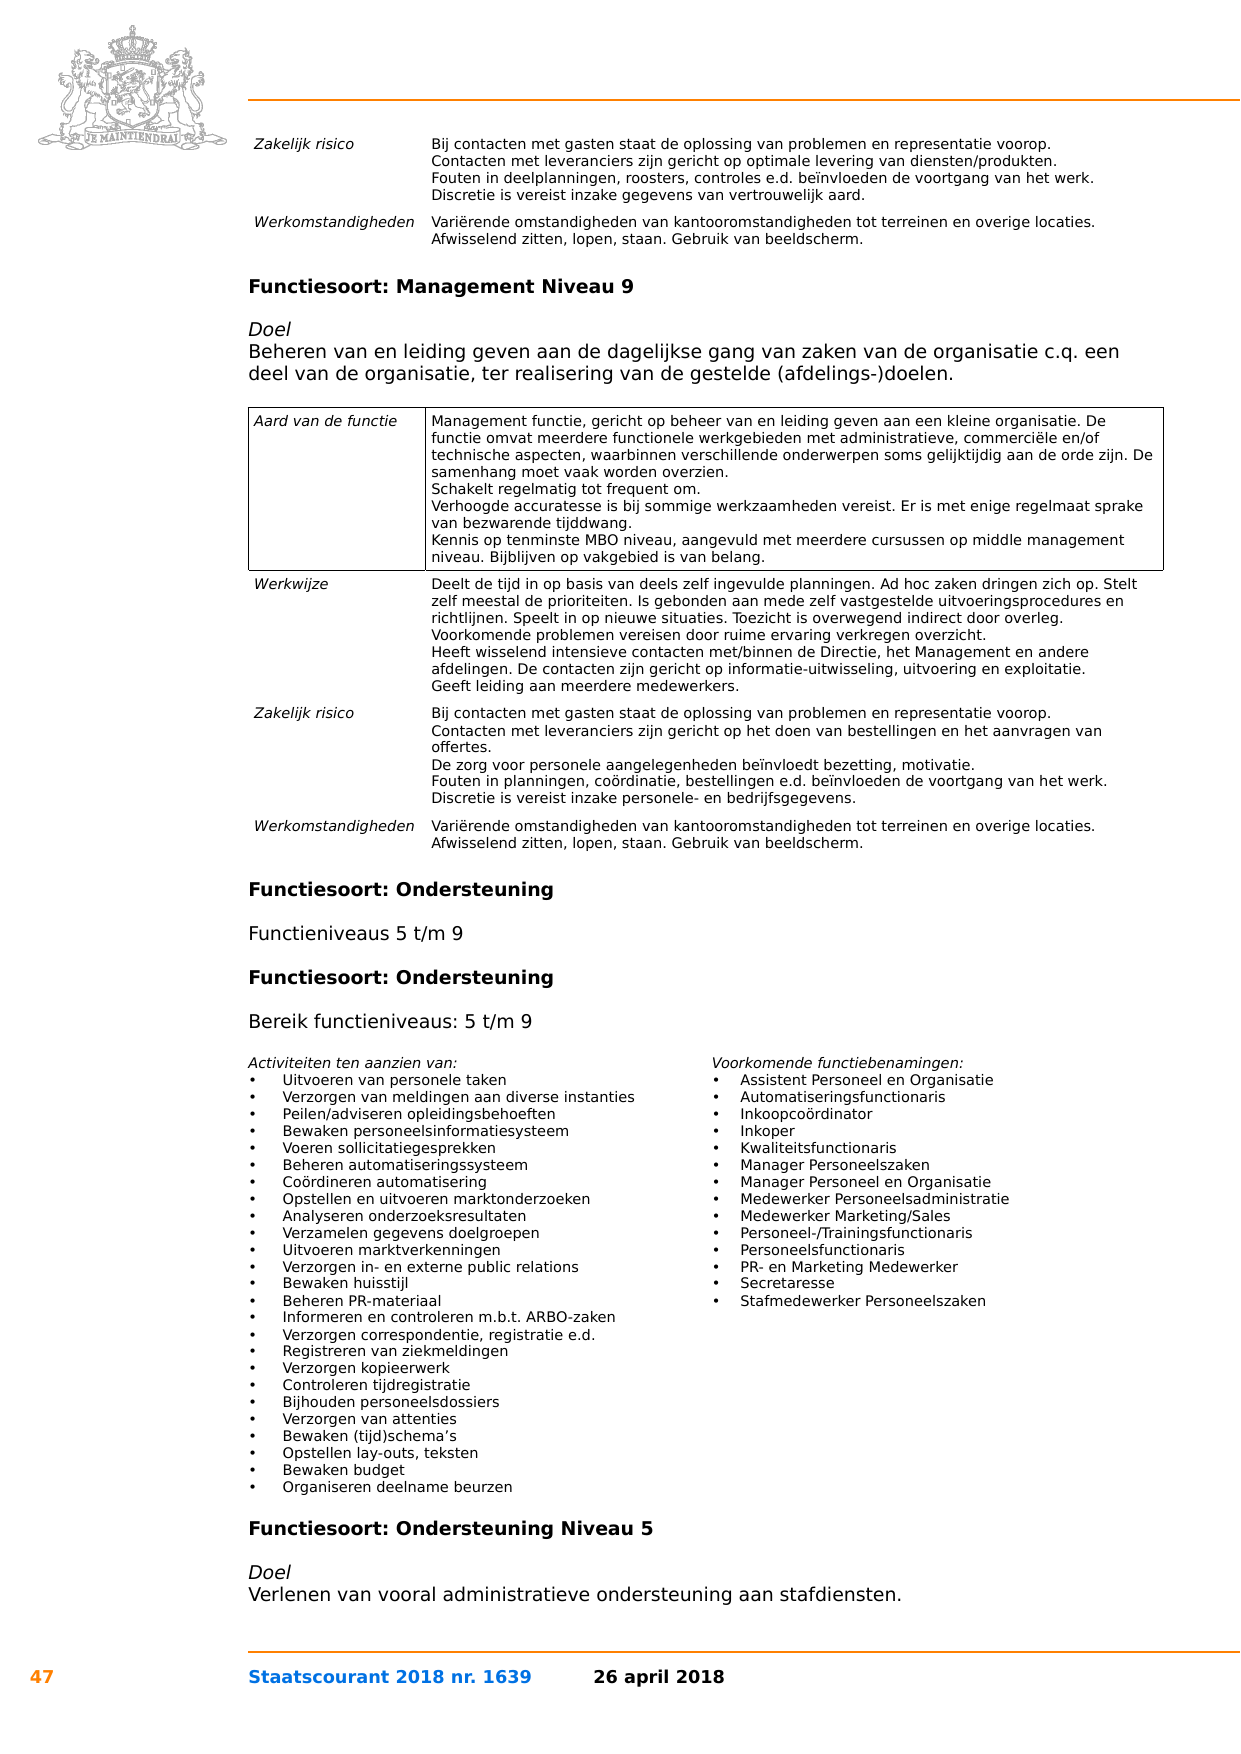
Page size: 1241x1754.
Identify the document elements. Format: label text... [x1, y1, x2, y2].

text Doel [248, 319, 1163, 341]
table_cell [706, 1462, 734, 1479]
table_cell Voeren sollicitatiegesprekken [277, 1140, 706, 1157]
table_cell Bewaken (tijd)schema’s [277, 1428, 706, 1445]
table_cell • [706, 1140, 734, 1157]
table_cell Verzorgen in- en externe public relations [277, 1259, 706, 1275]
text Verlenen van vooral administratieve ondersteuning aan stafdiensten. [248, 1584, 1163, 1606]
table_cell • [248, 1140, 277, 1157]
table_cell Verzamelen gegevens doelgroepen [277, 1225, 706, 1241]
table_cell [734, 1360, 1163, 1377]
table_header Voorkomende functiebenamingen: [706, 1055, 1163, 1072]
table_cell • [248, 1479, 277, 1496]
table_cell • [248, 1462, 277, 1479]
subtitle Functiesoort: Management Niveau 9 [248, 276, 1163, 297]
picture [38, 25, 227, 150]
table_cell Beheren automatiseringssysteem [277, 1157, 706, 1173]
table_cell Bijhouden personeelsdossiers [277, 1394, 706, 1411]
table_cell Bij contacten met gasten staat de oplossing van problemen en representatie voorop. Contacten met leveranciers zijn gericht op het doen van bestellingen en het aanvragen van offertes. De zorg voor personele aangelegenheden beïnvloedt bezetting, motivatie. Fouten in planningen, coördinatie, bestellingen e.d. beïnvloeden de voortgang van het werk. Discretie is vereist inzake personele- en bedrijfsgegevens. [426, 701, 1163, 812]
table_cell Registreren van ziekmeldingen [277, 1343, 706, 1360]
table_cell Medewerker Personeelsadministratie [734, 1191, 1163, 1207]
table_cell [734, 1428, 1163, 1445]
table_cell • [248, 1157, 277, 1173]
table_cell Beheren PR-materiaal [277, 1293, 706, 1309]
table_cell Uitvoeren marktverkenningen [277, 1241, 706, 1258]
table_cell • [248, 1343, 277, 1360]
table_cell Manager Personeelszaken [734, 1157, 1163, 1173]
table_cell • [706, 1275, 734, 1292]
table_cell • [248, 1259, 277, 1275]
table_cell • [248, 1089, 277, 1106]
table_cell • [706, 1191, 734, 1207]
table_cell Manager Personeel en Organisatie [734, 1174, 1163, 1191]
text Doel [248, 1562, 1163, 1584]
table_cell Stafmedewerker Personeelszaken [734, 1293, 1163, 1309]
subtitle Functiesoort: Ondersteuning [248, 879, 1163, 901]
table_cell Werkwijze [249, 571, 425, 700]
table_cell Kwaliteitsfunctionaris [734, 1140, 1163, 1157]
table_cell Automatiseringsfunctionaris [734, 1089, 1163, 1106]
subtitle Functiesoort: Ondersteuning [248, 967, 1163, 989]
table_cell [706, 1377, 734, 1394]
table_cell • [706, 1259, 734, 1275]
table_cell Werkomstandigheden [249, 813, 425, 856]
table_cell Bewaken personeelsinformatiesysteem [277, 1123, 706, 1139]
table_cell Werkomstandigheden [249, 209, 425, 253]
table_cell Verzorgen van attenties [277, 1411, 706, 1428]
table_cell Verzorgen correspondentie, registratie e.d. [277, 1326, 706, 1343]
table_cell • [706, 1089, 734, 1106]
table_cell • [248, 1360, 277, 1377]
table_header Activiteiten ten aanzien van: [248, 1055, 706, 1072]
table_cell • [706, 1208, 734, 1224]
table_cell Bewaken huisstijl [277, 1275, 706, 1292]
table_cell Variërende omstandigheden van kantooromstandigheden tot terreinen en overige locaties. Afwisselend zitten, lopen, staan. Gebruik van beeldscherm. [426, 813, 1163, 856]
table_cell [706, 1309, 734, 1326]
table_cell Opstellen en uitvoeren marktonderzoeken [277, 1191, 706, 1207]
table_cell • [248, 1123, 277, 1139]
table_cell • [248, 1445, 277, 1462]
table_cell • [248, 1428, 277, 1445]
table_cell • [248, 1275, 277, 1292]
table_cell [734, 1411, 1163, 1428]
table_header Management functie, gericht op beheer van en leiding geven aan een kleine organisatie. De functie omvat meerdere functionele werkgebieden met administratieve, commerciële en/of technische aspecten, waarbinnen verschillende onderwerpen soms gelijktijdig aan de orde zijn. De samenhang moet vaak worden overzien. Schakelt regelmatig tot frequent om. Verhoogde accuratesse is bij sommige werkzaamheden vereist. Er is met enige regelmaat sprake van bezwarende tijddwang. Kennis op tenminste MBO niveau, aangevuld met meerdere cursussen op middle management niveau. Bijblijven op vakgebied is van belang. [426, 408, 1163, 570]
table_cell • [248, 1106, 277, 1123]
table_cell Deelt de tijd in op basis van deels zelf ingevulde planningen. Ad hoc zaken dringen zich op. Stelt zelf meestal de prioriteiten. Is gebonden aan mede zelf vastgestelde uitvoeringsprocedures en richtlijnen. Speelt in op nieuwe situaties. Toezicht is overwegend indirect door overleg. Voorkomende problemen vereisen door ruime ervaring verkregen overzicht. Heeft wisselend intensieve contacten met/binnen de Directie, het Management en andere afdelingen. De contacten zijn gericht op informatie-uitwisseling, uitvoering en exploitatie. Geeft leiding aan meerdere medewerkers. [426, 571, 1163, 700]
table_cell • [248, 1326, 277, 1343]
table_cell • [248, 1394, 277, 1411]
table_cell [734, 1343, 1163, 1360]
table_cell • [248, 1411, 277, 1428]
table_cell Inkoopcoördinator [734, 1106, 1163, 1123]
table_cell [734, 1394, 1163, 1411]
table_header Aard van de functie [249, 408, 425, 570]
table_cell [706, 1326, 734, 1343]
table_cell Inkoper [734, 1123, 1163, 1139]
table_cell [734, 1445, 1163, 1462]
table_cell • [706, 1293, 734, 1309]
subtitle Functiesoort: Ondersteuning Niveau 5 [248, 1518, 1163, 1540]
table_cell Opstellen lay-outs, teksten [277, 1445, 706, 1462]
table_cell Assistent Personeel en Organisatie [734, 1072, 1163, 1089]
table_cell PR- en Marketing Medewerker [734, 1259, 1163, 1275]
table_cell Informeren en controleren m.b.t. ARBO-zaken [277, 1309, 706, 1326]
table_cell • [706, 1157, 734, 1173]
table_cell • [248, 1225, 277, 1241]
table_cell [706, 1428, 734, 1445]
table_cell • [706, 1123, 734, 1139]
table_cell [734, 1326, 1163, 1343]
table_cell Verzorgen van meldingen aan diverse instanties [277, 1089, 706, 1106]
table_cell Personeel-/Trainingsfunctionaris [734, 1225, 1163, 1241]
table_cell [734, 1479, 1163, 1496]
table_cell Bewaken budget [277, 1462, 706, 1479]
table_cell Peilen/adviseren opleidingsbehoeften [277, 1106, 706, 1123]
table_cell [734, 1377, 1163, 1394]
table_cell [706, 1343, 734, 1360]
table_cell • [248, 1072, 277, 1089]
table_cell • [248, 1309, 277, 1326]
table_cell • [248, 1208, 277, 1224]
table_cell Controleren tijdregistratie [277, 1377, 706, 1394]
table_cell • [706, 1174, 734, 1191]
table_cell • [248, 1293, 277, 1309]
table_cell Zakelijk risico [249, 131, 425, 208]
table_cell [734, 1462, 1163, 1479]
table_cell • [248, 1377, 277, 1394]
table_cell • [706, 1072, 734, 1089]
table_cell Coördineren automatisering [277, 1174, 706, 1191]
table_cell Verzorgen kopieerwerk [277, 1360, 706, 1377]
table_cell Variërende omstandigheden van kantooromstandigheden tot terreinen en overige locaties. Afwisselend zitten, lopen, staan. Gebruik van beeldscherm. [426, 209, 1163, 253]
table_cell Medewerker Marketing/Sales [734, 1208, 1163, 1224]
table_cell [734, 1309, 1163, 1326]
text Bereik functieniveaus: 5 t/m 9 [248, 1011, 1163, 1033]
text Beheren van en leiding geven aan de dagelijkse gang van zaken van de organisatie c.q. een deel van de organisatie, ter realisering van de gestelde (afdelings-)doelen. [248, 341, 1163, 385]
table_cell Zakelijk risico [249, 701, 425, 812]
table_cell • [706, 1225, 734, 1241]
table_cell [706, 1411, 734, 1428]
table_cell • [248, 1174, 277, 1191]
table_cell [706, 1394, 734, 1411]
table_cell Secretaresse [734, 1275, 1163, 1292]
table_cell Analyseren onderzoeksresultaten [277, 1208, 706, 1224]
table_cell Uitvoeren van personele taken [277, 1072, 706, 1089]
table_cell • [248, 1241, 277, 1258]
table_cell Organiseren deelname beurzen [277, 1479, 706, 1496]
table_cell [706, 1445, 734, 1462]
table_cell • [706, 1106, 734, 1123]
table_cell [706, 1479, 734, 1496]
text Functieniveaus 5 t/m 9 [248, 923, 1163, 945]
table_cell • [706, 1241, 734, 1258]
table_cell Personeelsfunctionaris [734, 1241, 1163, 1258]
table_cell • [248, 1191, 277, 1207]
table_cell [706, 1360, 734, 1377]
table_cell Bij contacten met gasten staat de oplossing van problemen en representatie voorop. Contacten met leveranciers zijn gericht op optimale levering van diensten/produkten. Fouten in deelplanningen, roosters, controles e.d. beïnvloeden de voortgang van het werk. Discretie is vereist inzake gegevens van vertrouwelijk aard. [426, 131, 1163, 208]
